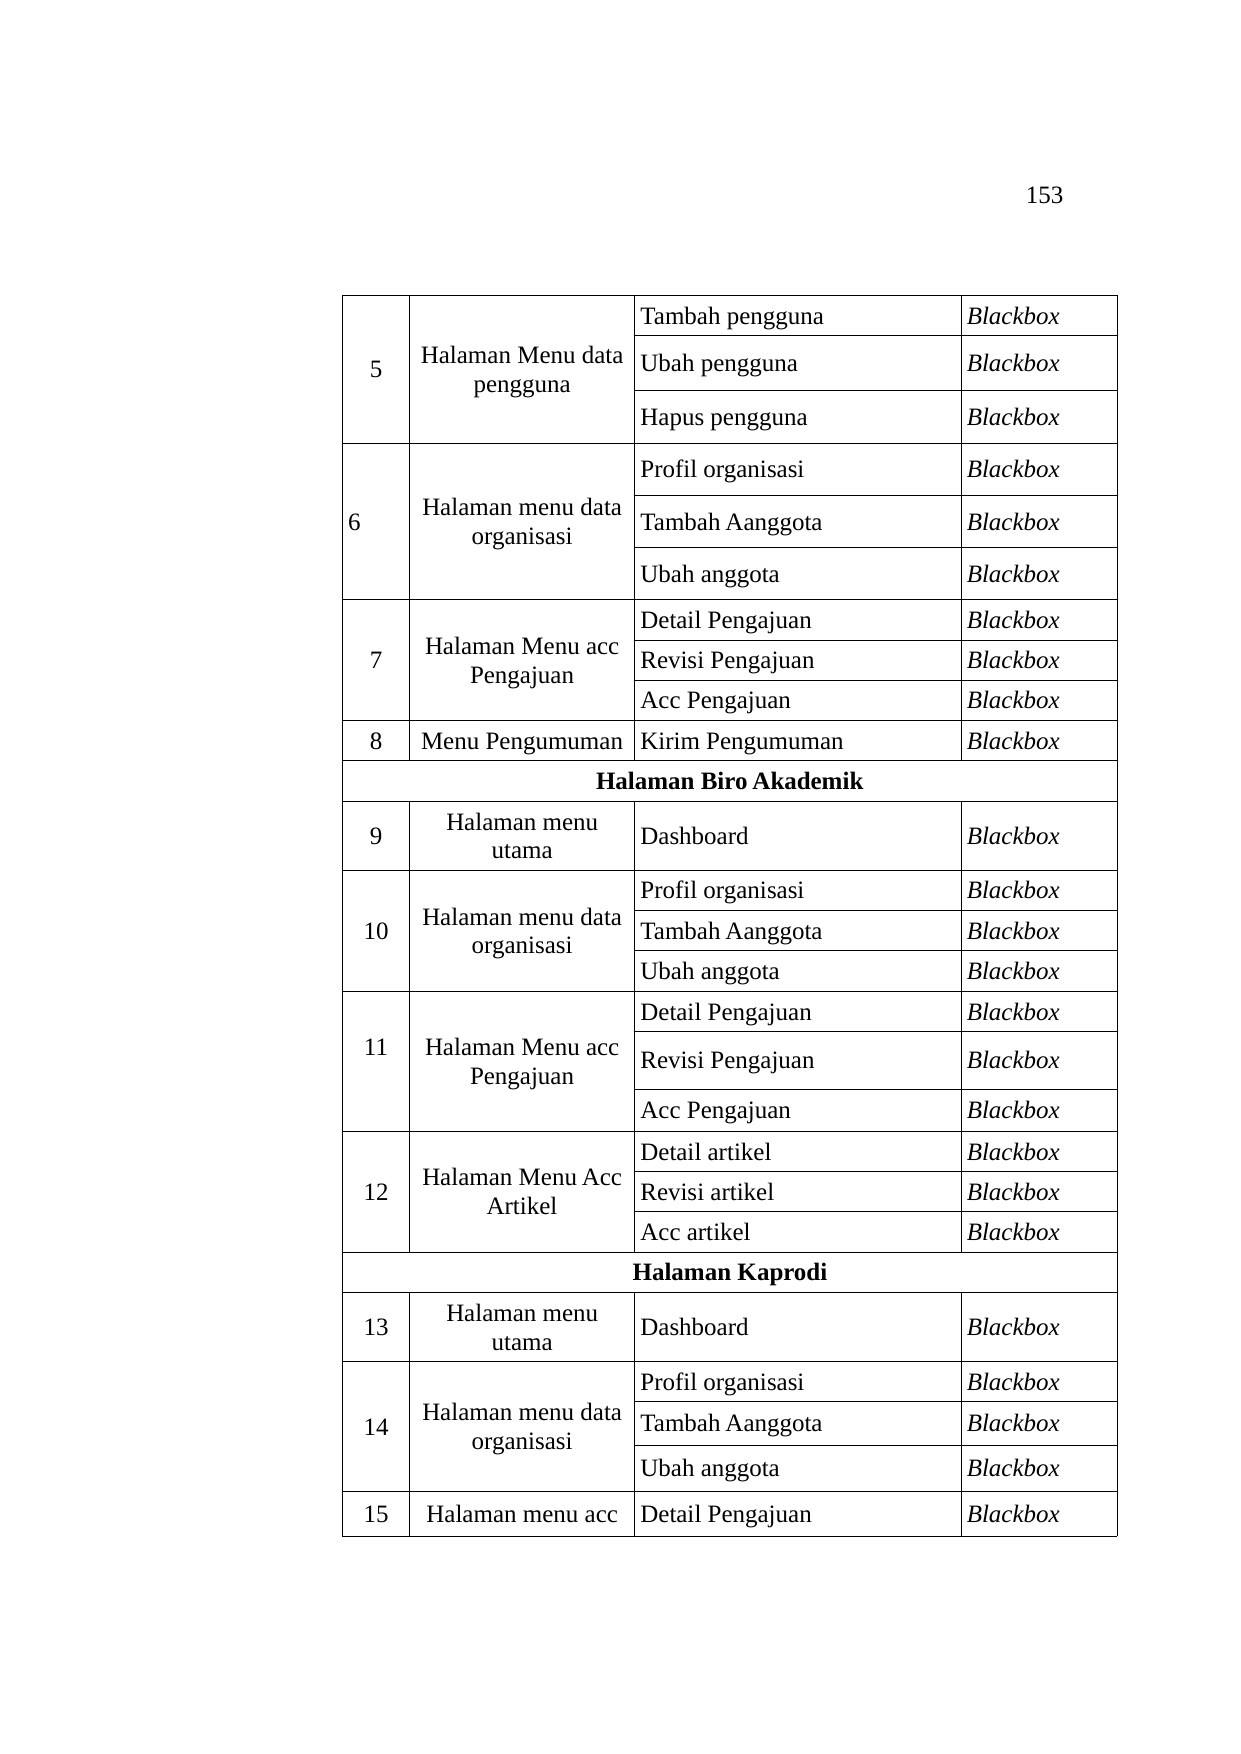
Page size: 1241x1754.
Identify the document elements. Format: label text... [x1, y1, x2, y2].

table_cell Blackbox [962, 1172, 1117, 1211]
table_cell 14 [343, 1362, 409, 1491]
table_cell Halaman Biro Akademik [343, 761, 1117, 801]
table_cell Blackbox [962, 391, 1117, 443]
table_cell Blackbox [962, 336, 1117, 390]
table_cell Blackbox [962, 1446, 1117, 1491]
table_cell Blackbox [962, 548, 1117, 599]
table_cell Blackbox [962, 641, 1117, 680]
table_cell 15 [343, 1492, 409, 1536]
table_cell 13 [343, 1293, 409, 1361]
table_cell Tambah Aanggota [635, 1402, 961, 1444]
table_cell Blackbox [962, 1402, 1117, 1444]
table_cell 7 [343, 600, 409, 720]
table_cell Blackbox [962, 951, 1117, 991]
table_cell Halaman menu acc [410, 1492, 634, 1536]
table_cell Tambah Aanggota [635, 911, 961, 950]
table_cell Halaman Menu Acc Artikel [410, 1132, 634, 1252]
table_cell Revisi Pengajuan [635, 1032, 961, 1088]
table_cell Dashboard [635, 802, 961, 870]
table_cell Blackbox [962, 1293, 1117, 1361]
table_cell Profil organisasi [635, 871, 961, 910]
table_cell Halaman menu data organisasi [410, 444, 634, 599]
table_cell Blackbox [962, 992, 1117, 1031]
table_cell Blackbox [962, 802, 1117, 870]
table_cell Blackbox [962, 296, 1117, 335]
table_cell Halaman menu data organisasi [410, 871, 634, 991]
table_cell Acc Pengajuan [635, 1090, 961, 1131]
table_cell Halaman Menu acc Pengajuan [410, 600, 634, 720]
table_cell Detail Pengajuan [635, 992, 961, 1031]
table_cell Halaman menu utama [410, 802, 634, 870]
table_cell Halaman Menu acc Pengajuan [410, 992, 634, 1131]
table_cell 9 [343, 802, 409, 870]
table_cell 5 [343, 296, 409, 443]
table_cell Blackbox [962, 1132, 1117, 1171]
table_cell Dashboard [635, 1293, 961, 1361]
table_cell Acc artikel [635, 1212, 961, 1252]
table_cell Ubah pengguna [635, 336, 961, 390]
table_cell Detail Pengajuan [635, 600, 961, 639]
table_cell Blackbox [962, 444, 1117, 495]
table_cell 10 [343, 871, 409, 991]
table_cell Halaman menu data organisasi [410, 1362, 634, 1491]
table_cell 6 [343, 444, 409, 599]
table_cell Blackbox [962, 1362, 1117, 1401]
table_cell Ubah anggota [635, 951, 961, 991]
table_cell Blackbox [962, 721, 1117, 760]
table_cell Blackbox [962, 496, 1117, 547]
table_cell Blackbox [962, 1032, 1117, 1088]
table_cell Kirim Pengumuman [635, 721, 961, 760]
table_cell Detail artikel [635, 1132, 961, 1171]
table_cell 12 [343, 1132, 409, 1252]
table_cell 8 [343, 721, 409, 760]
table_cell Detail Pengajuan [635, 1492, 961, 1536]
table_cell Halaman Menu data pengguna [410, 296, 634, 443]
table_cell Tambah Aanggota [635, 496, 961, 547]
table_cell Blackbox [962, 681, 1117, 720]
table_cell Ubah anggota [635, 1446, 961, 1491]
table_cell Blackbox [962, 871, 1117, 910]
table_cell Acc Pengajuan [635, 681, 961, 720]
table_cell Profil organisasi [635, 1362, 961, 1401]
table_cell Blackbox [962, 911, 1117, 950]
table_cell Blackbox [962, 1492, 1117, 1536]
table_cell Halaman menu utama [410, 1293, 634, 1361]
table_cell Blackbox [962, 1090, 1117, 1131]
table_cell Ubah anggota [635, 548, 961, 599]
table_cell Hapus pengguna [635, 391, 961, 443]
table_cell 11 [343, 992, 409, 1131]
table_cell Revisi artikel [635, 1172, 961, 1211]
table_cell Halaman Kaprodi [343, 1253, 1117, 1292]
table_cell Profil organisasi [635, 444, 961, 495]
table_cell Blackbox [962, 600, 1117, 639]
table_cell Menu Pengumuman [410, 721, 634, 760]
table_cell Revisi Pengajuan [635, 641, 961, 680]
table_cell Tambah pengguna [635, 296, 961, 335]
table_cell Blackbox [962, 1212, 1117, 1252]
